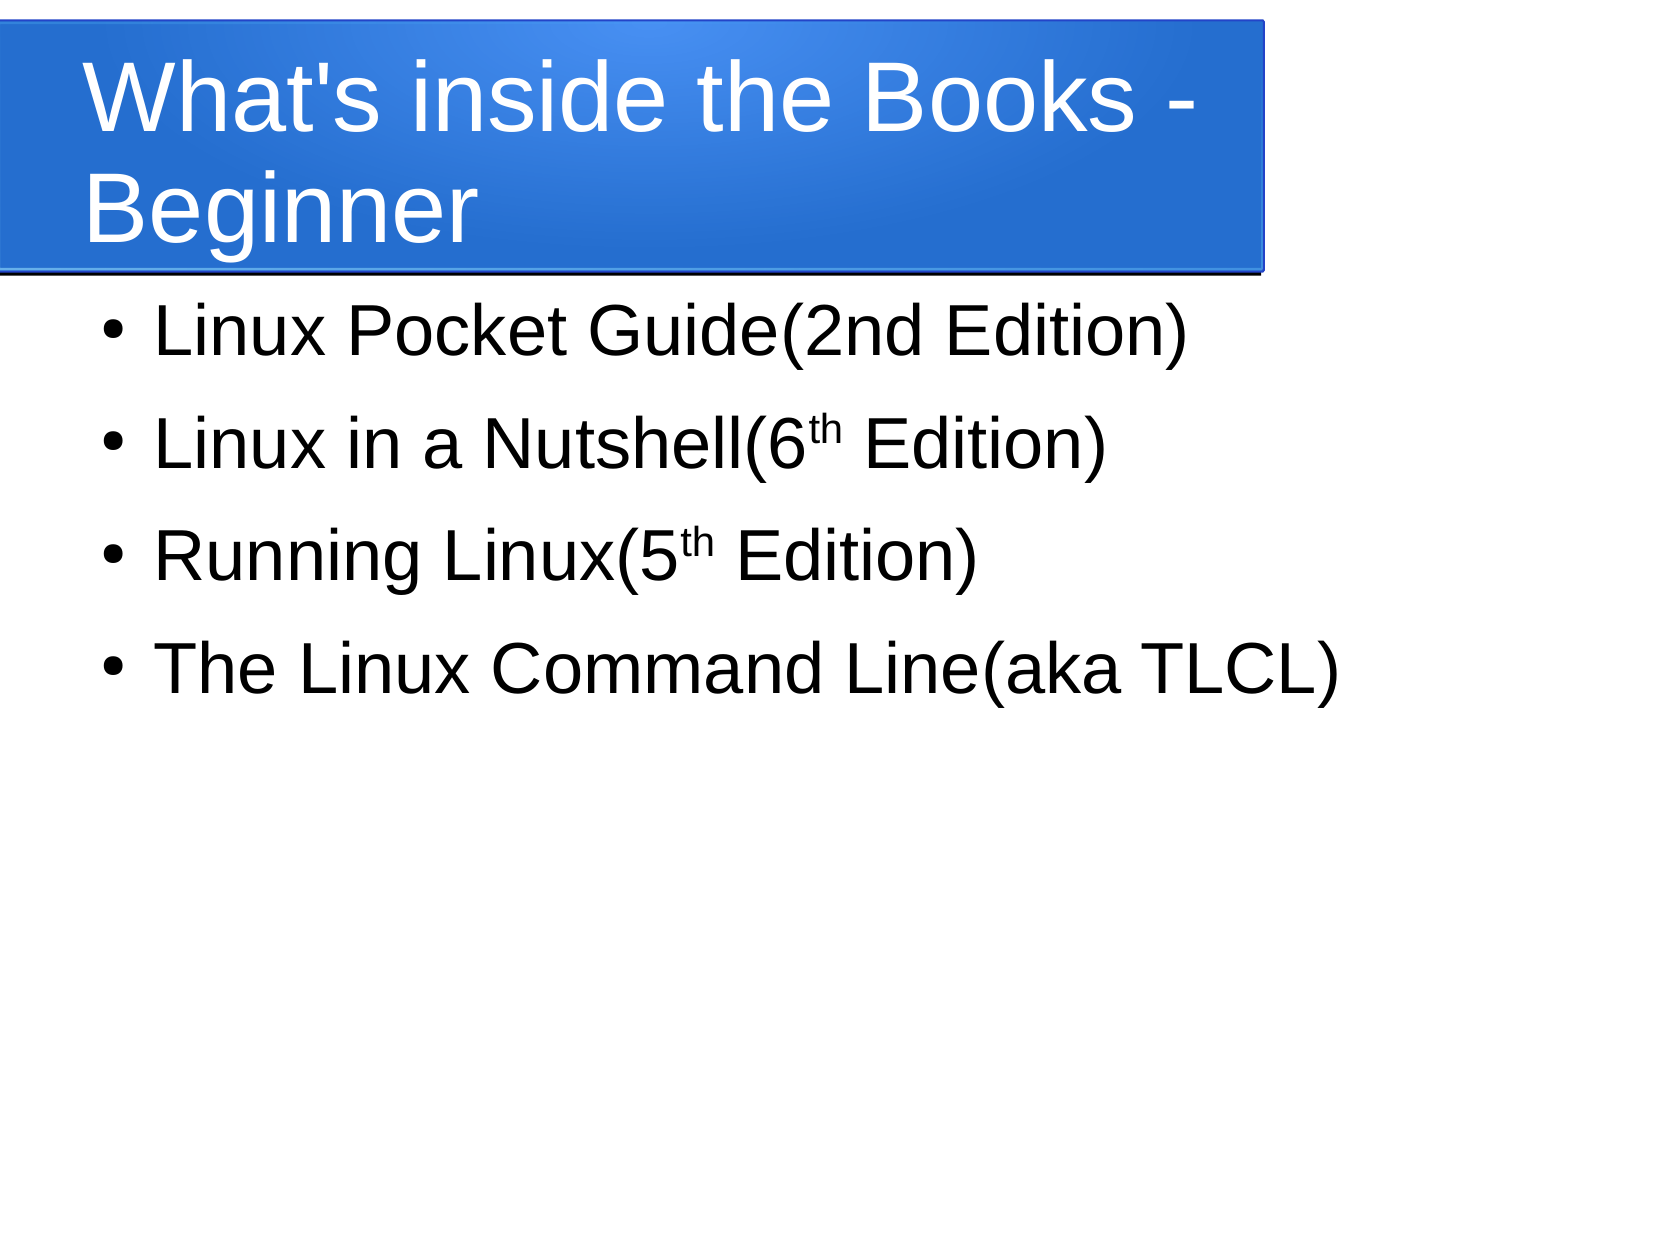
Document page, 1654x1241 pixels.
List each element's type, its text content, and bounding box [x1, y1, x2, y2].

title What's inside the Books - Beginner [82, 42, 1250, 264]
list Linux Pocket Guide(2nd Edition) Linux in a Nutshell(6th Edition) Running Linux(5th Edition) The Linux Command Line(aka TLCL) [82, 290, 1538, 1010]
